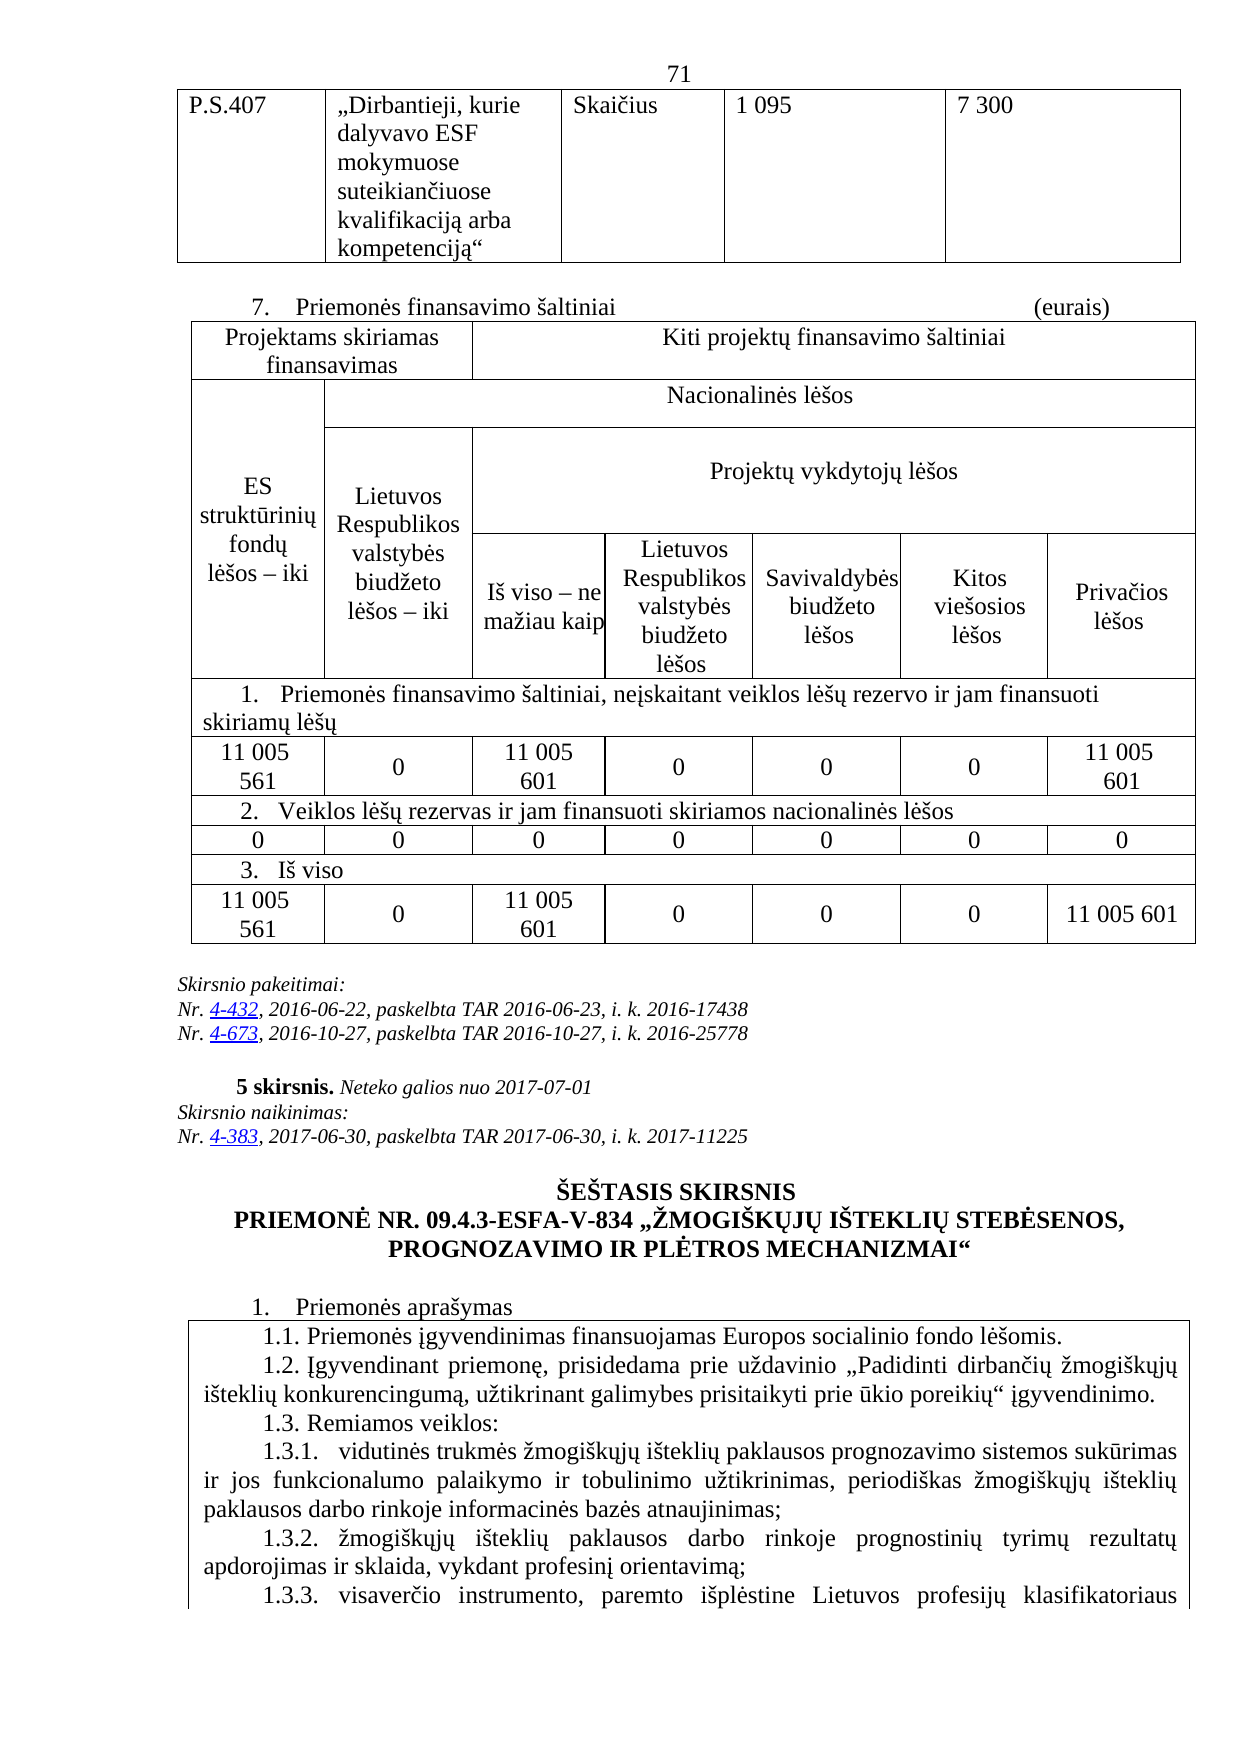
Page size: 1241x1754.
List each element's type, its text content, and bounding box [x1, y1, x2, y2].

text 1. Priemonės aprašymas [251, 1292, 1181, 1320]
table_cell 0 [606, 826, 752, 854]
table_cell 11 005 601 [1048, 885, 1195, 943]
table_cell 11 005 561 [192, 737, 324, 795]
text 7. Priemonės finansavimo šaltiniai (eurais) [251, 292, 1181, 321]
table_header Projektams skiriamas finansavimas [192, 322, 472, 379]
table_cell Lietuvos Respublikos valstybės biudžeto lėšos [606, 534, 752, 678]
table_cell 11 005 601 [473, 737, 604, 795]
text Nr. 4-673, 2016-10-27, paskelbta TAR 2016-10-27, i. k. 2016-25778 [177, 1021, 1181, 1044]
table_cell 1. Priemonės finansavimo šaltiniai, neįskaitant veiklos lėšų rezervo ir jam finansuoti skiriamų lėšų [192, 679, 1195, 736]
text Skirsnio pakeitimai: [177, 972, 1181, 996]
table_cell 3. Iš viso [192, 855, 1195, 884]
table_cell 0 [753, 737, 900, 795]
table_cell 11 005 601 [1048, 737, 1195, 795]
table_cell Iš viso – ne mažiau kaip [473, 534, 604, 678]
text Skirsnio naikinimas: [177, 1100, 1181, 1124]
table_cell 0 [753, 885, 900, 943]
table_cell 0 [192, 826, 324, 854]
table_cell 1 095 [725, 90, 945, 262]
table_header Kiti projektų finansavimo šaltiniai [473, 322, 1195, 379]
table_cell Privačios lėšos [1048, 534, 1195, 678]
table_cell 0 [325, 737, 472, 795]
text 5 skirsnis. Neteko galios nuo 2017-07-01 [177, 1073, 1181, 1100]
text ŠEŠTASIS SKIRSNIS [177, 1177, 1181, 1205]
table_cell 1.3. Remiamos veiklos: 1.3.1. vidutinės trukmės žmogiškųjų išteklių paklausos prognozavimo sistemos sukūrimas ir jos funkcionalumo palaikymo ir tobulinimo užtikrinimas, periodiškas žmogiškųjų išteklių paklausos darbo rinkoje informacinės bazės atnaujinimas; 1.3.2. žmogiškųjų išteklių paklausos darbo rinkoje prognostinių tyrimų rezultatų apdorojimas ir sklaida, vykdant profesinį orientavimą; 1.3.3. visaverčio instrumento, paremto išplėstine Lietuvos profesijų klasifikatoriaus [189, 1408, 1189, 1609]
table_cell P.S.407 [178, 90, 325, 262]
text PRIEMONĖ NR. 09.4.3-ESFA-V-834 „Žmogiškųjų išteklių stebėsenos, prognozavimo ir plėtros mechanizmai“ [177, 1205, 1181, 1263]
table_cell Skaičius [562, 90, 724, 262]
table_cell 0 [325, 885, 472, 943]
table_cell 7 300 [946, 90, 1180, 262]
table_cell 0 [901, 885, 1047, 943]
table_cell Nacionalinės lėšos [325, 380, 1195, 427]
table_cell 11 005 561 [192, 885, 324, 943]
table_cell 0 [753, 826, 900, 854]
table_cell 1.2. Įgyvendinant priemonę, prisidedama prie uždavinio „Padidinti dirbančių žmogiškųjų išteklių konkurencingumą, užtikrinant galimybes prisitaikyti prie ūkio poreikių“ įgyvendinimo. [189, 1350, 1189, 1408]
table_header 1.1. Priemonės įgyvendinimas finansuojamas Europos socialinio fondo lėšomis. [189, 1321, 1189, 1350]
table_cell 0 [901, 737, 1047, 795]
text Nr. 4-432, 2016-06-22, paskelbta TAR 2016-06-23, i. k. 2016-17438 [177, 996, 1181, 1021]
table_cell 0 [325, 826, 472, 854]
table_cell Projektų vykdytojų lėšos [473, 428, 1195, 533]
table_cell Savivaldybės biudžeto lėšos [753, 534, 900, 678]
table_cell „Dirbantieji, kurie dalyvavo ESF mokymuose suteikiančiuose kvalifikaciją arba kompetenciją“ [326, 90, 561, 262]
table_cell ES struktūrinių fondų lėšos – iki [192, 380, 324, 678]
table_cell 0 [606, 737, 752, 795]
table_cell 0 [901, 826, 1047, 854]
table_cell Lietuvos Respublikos valstybės biudžeto lėšos – iki [325, 428, 472, 678]
table_cell 2. Veiklos lėšų rezervas ir jam finansuoti skiriamos nacionalinės lėšos [192, 796, 1195, 824]
text Nr. 4-383, 2017-06-30, paskelbta TAR 2017-06-30, i. k. 2017-11225 [177, 1124, 1181, 1148]
table_cell 0 [606, 885, 752, 943]
table_cell Kitos viešosios lėšos [901, 534, 1047, 678]
table_cell 0 [1048, 826, 1195, 854]
table_cell 0 [473, 826, 604, 854]
table_cell 11 005 601 [473, 885, 604, 943]
